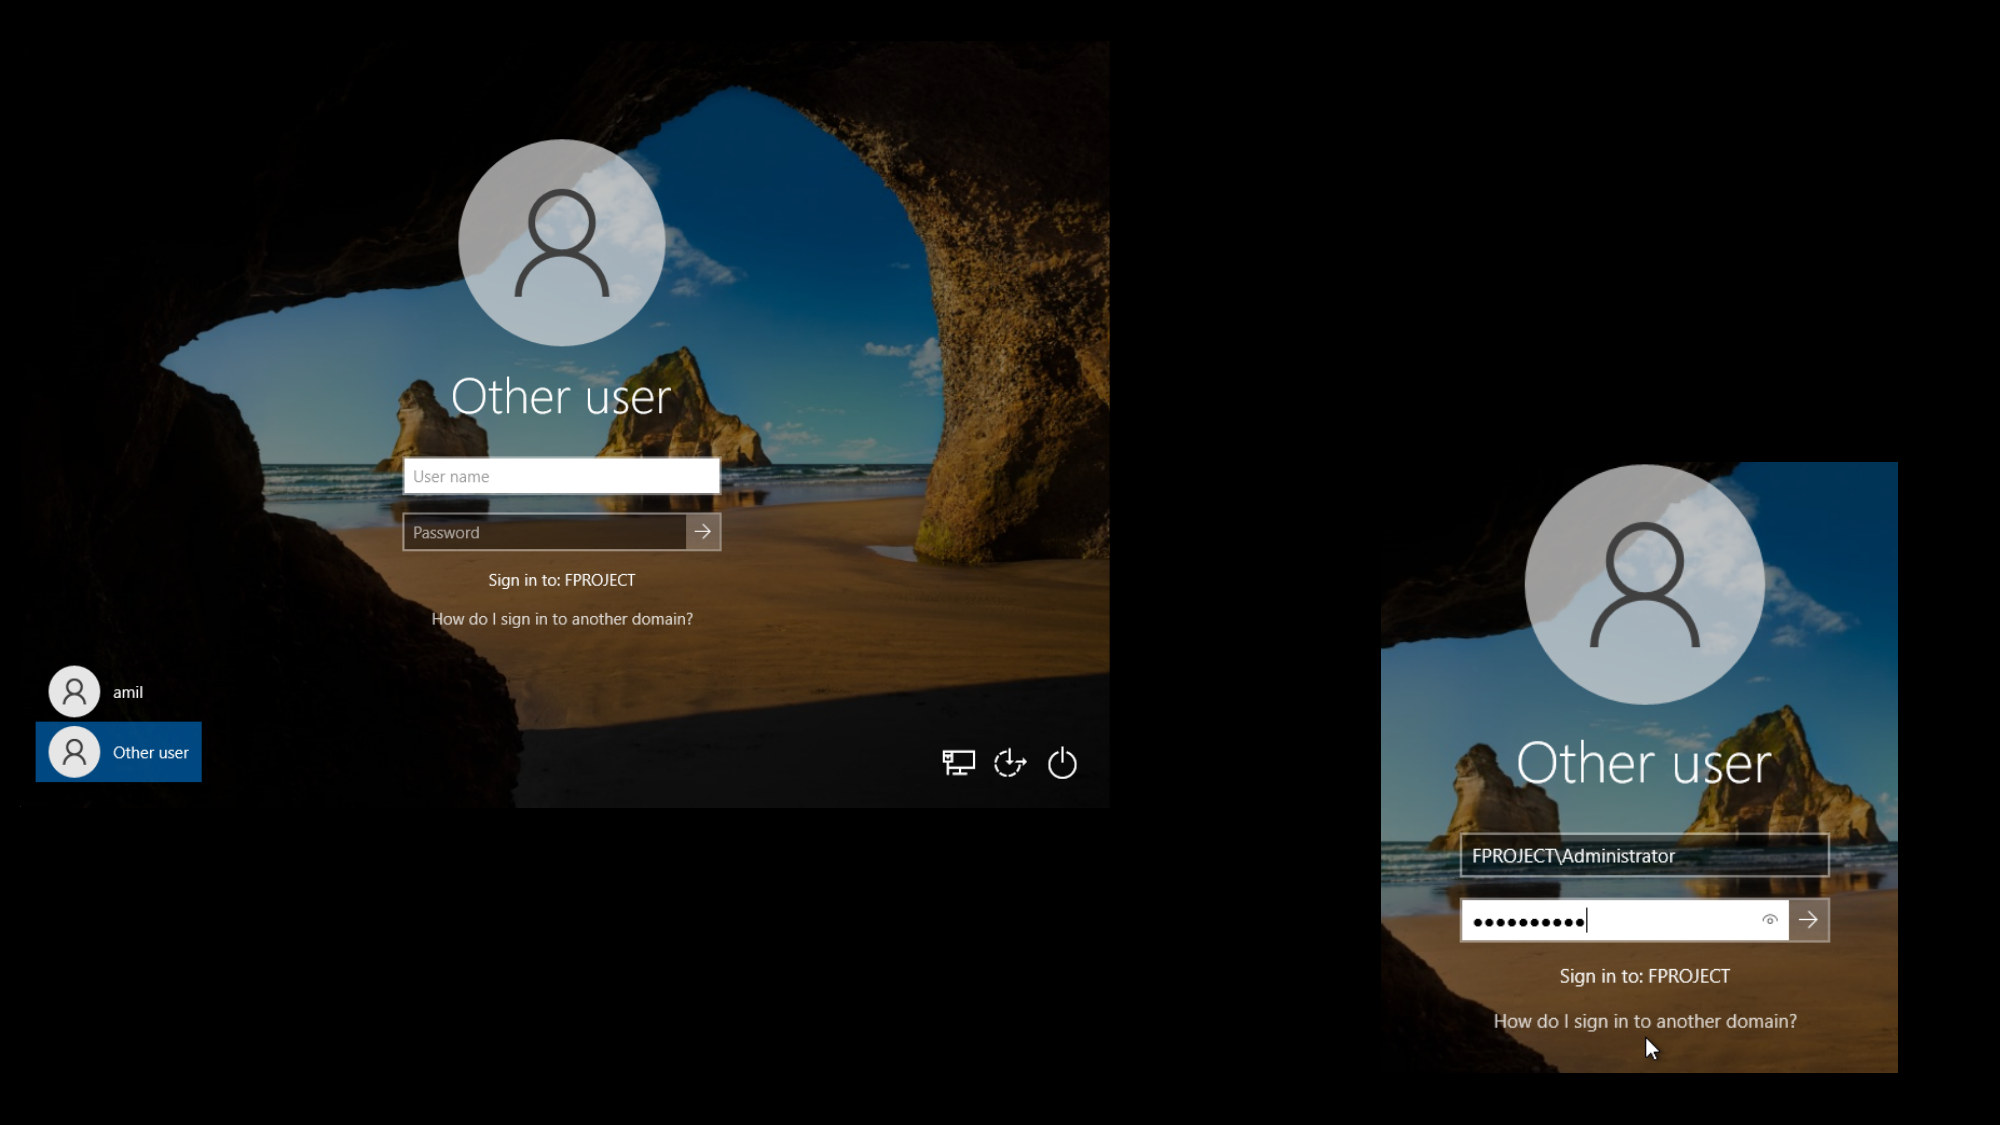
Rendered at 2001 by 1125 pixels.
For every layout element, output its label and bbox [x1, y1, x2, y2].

picture [1381, 462, 1898, 1073]
picture [20, 41, 1110, 808]
